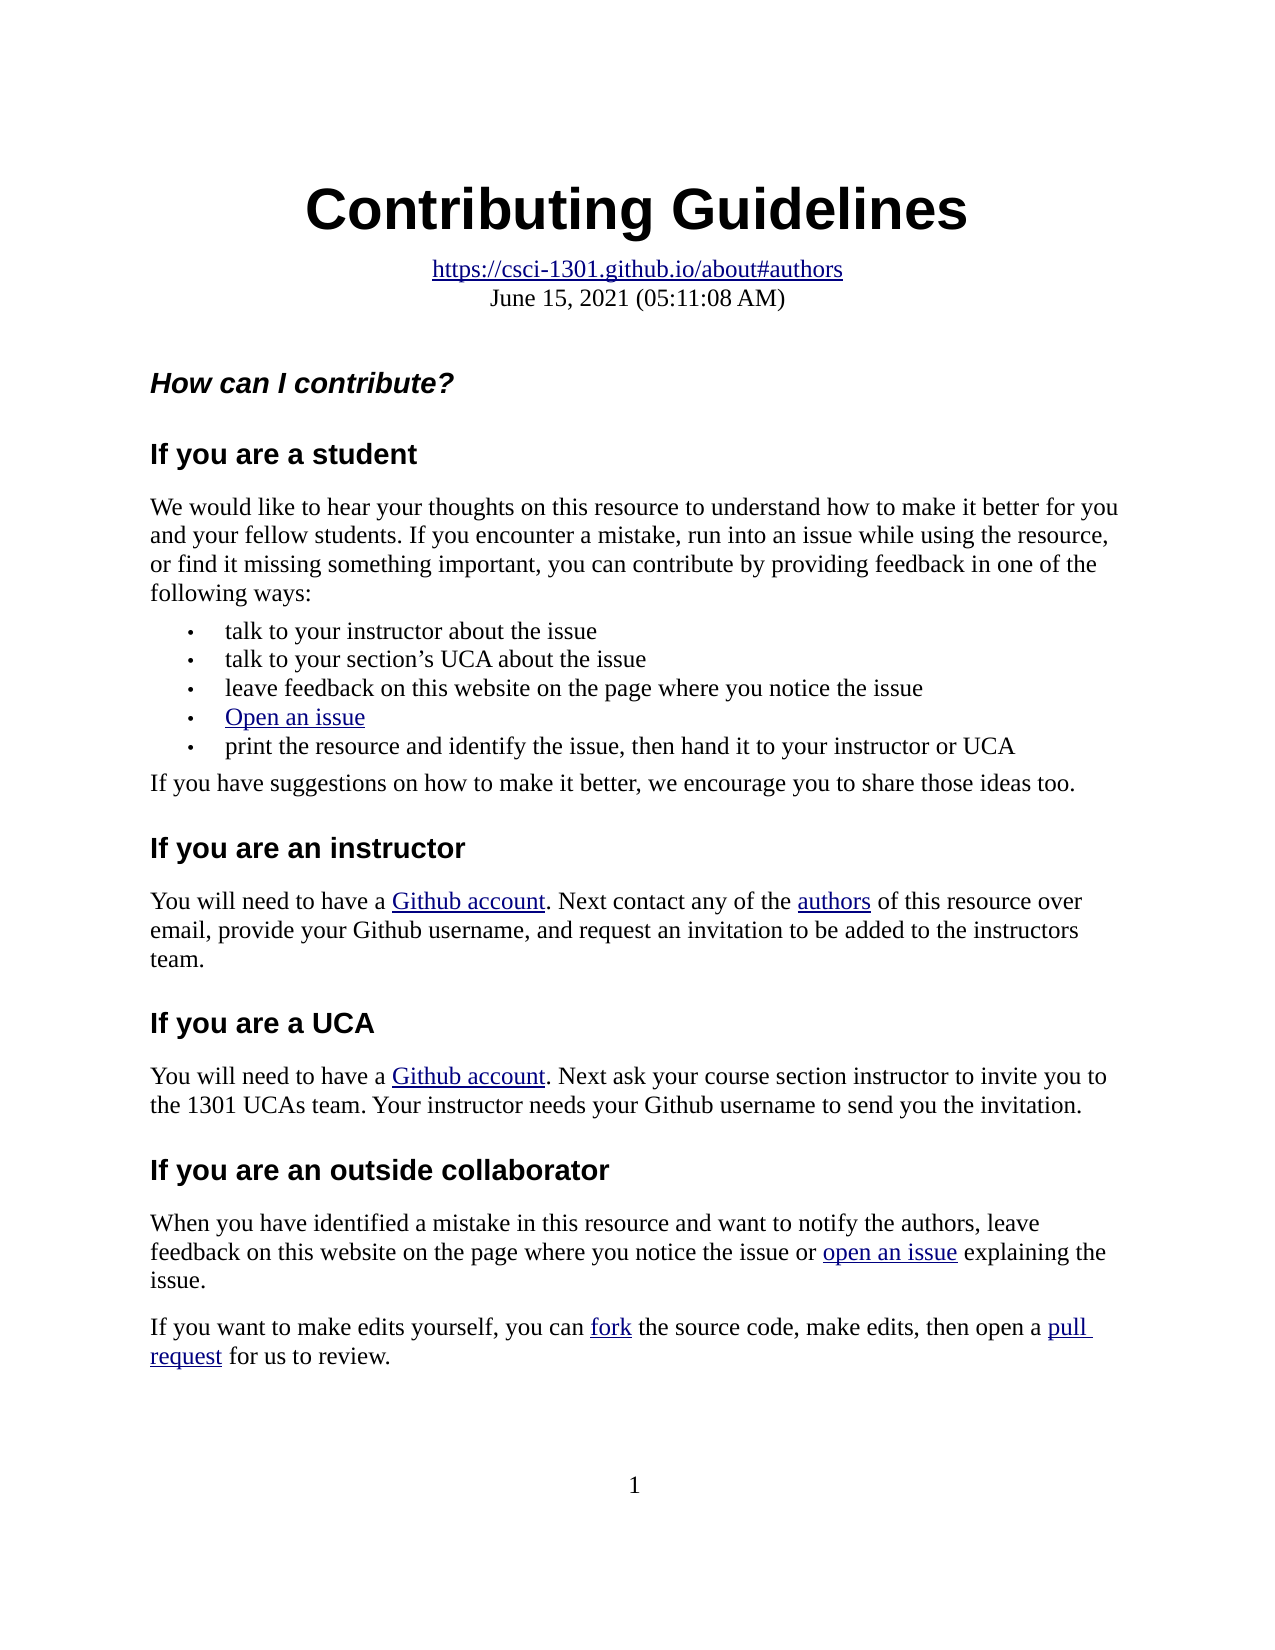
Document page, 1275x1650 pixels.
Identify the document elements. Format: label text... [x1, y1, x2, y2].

text https://csci-1301.github.io/about#authors [150, 254, 1125, 283]
list talk to your section’s UCA about the issue [187, 644, 1125, 673]
subtitle If you are an outside collaborator [150, 1153, 1125, 1186]
text When you have identified a mistake in this resource and want to notify the authors, leave feedback on this website on the page where you notice the issue or open an issue explaining the issue. [150, 1208, 1125, 1294]
subtitle If you are a student [150, 437, 1125, 470]
title Contributing Guidelines [150, 175, 1125, 242]
subtitle If you are an instructor [150, 831, 1125, 865]
text If you want to make edits yourself, you can fork the source code, make edits, then open a pull request for us to review. [150, 1312, 1125, 1369]
list leave feedback on this website on the page where you notice the issue [187, 673, 1125, 702]
list print the resource and identify the issue, then hand it to your instructor or UCA [187, 731, 1125, 759]
text You will need to have a Github account. Next ask your course section instructor to invite you to the 1301 UCAs team. Your instructor needs your Github username to send you the invitation. [150, 1061, 1125, 1119]
subtitle How can I contribute? [150, 366, 1125, 399]
subtitle If you are a UCA [150, 1006, 1125, 1040]
text June 15, 2021 (05:11:08 AM) [150, 283, 1125, 312]
list talk to your instructor about the issue [187, 616, 1125, 644]
text You will need to have a Github account. Next contact any of the authors of this resource over email, provide your Github username, and request an invitation to be added to the instructors team. [150, 886, 1125, 972]
text We would like to hear your thoughts on this resource to understand how to make it better for you and your fellow students. If you encounter a mistake, run into an issue while using the resource, or find it missing something important, you can contribute by providing feedback in one of the following ways: [150, 492, 1125, 607]
list Open an issue [187, 702, 1125, 731]
text If you have suggestions on how to make it better, we encourage you to share those ideas too. [150, 768, 1125, 797]
